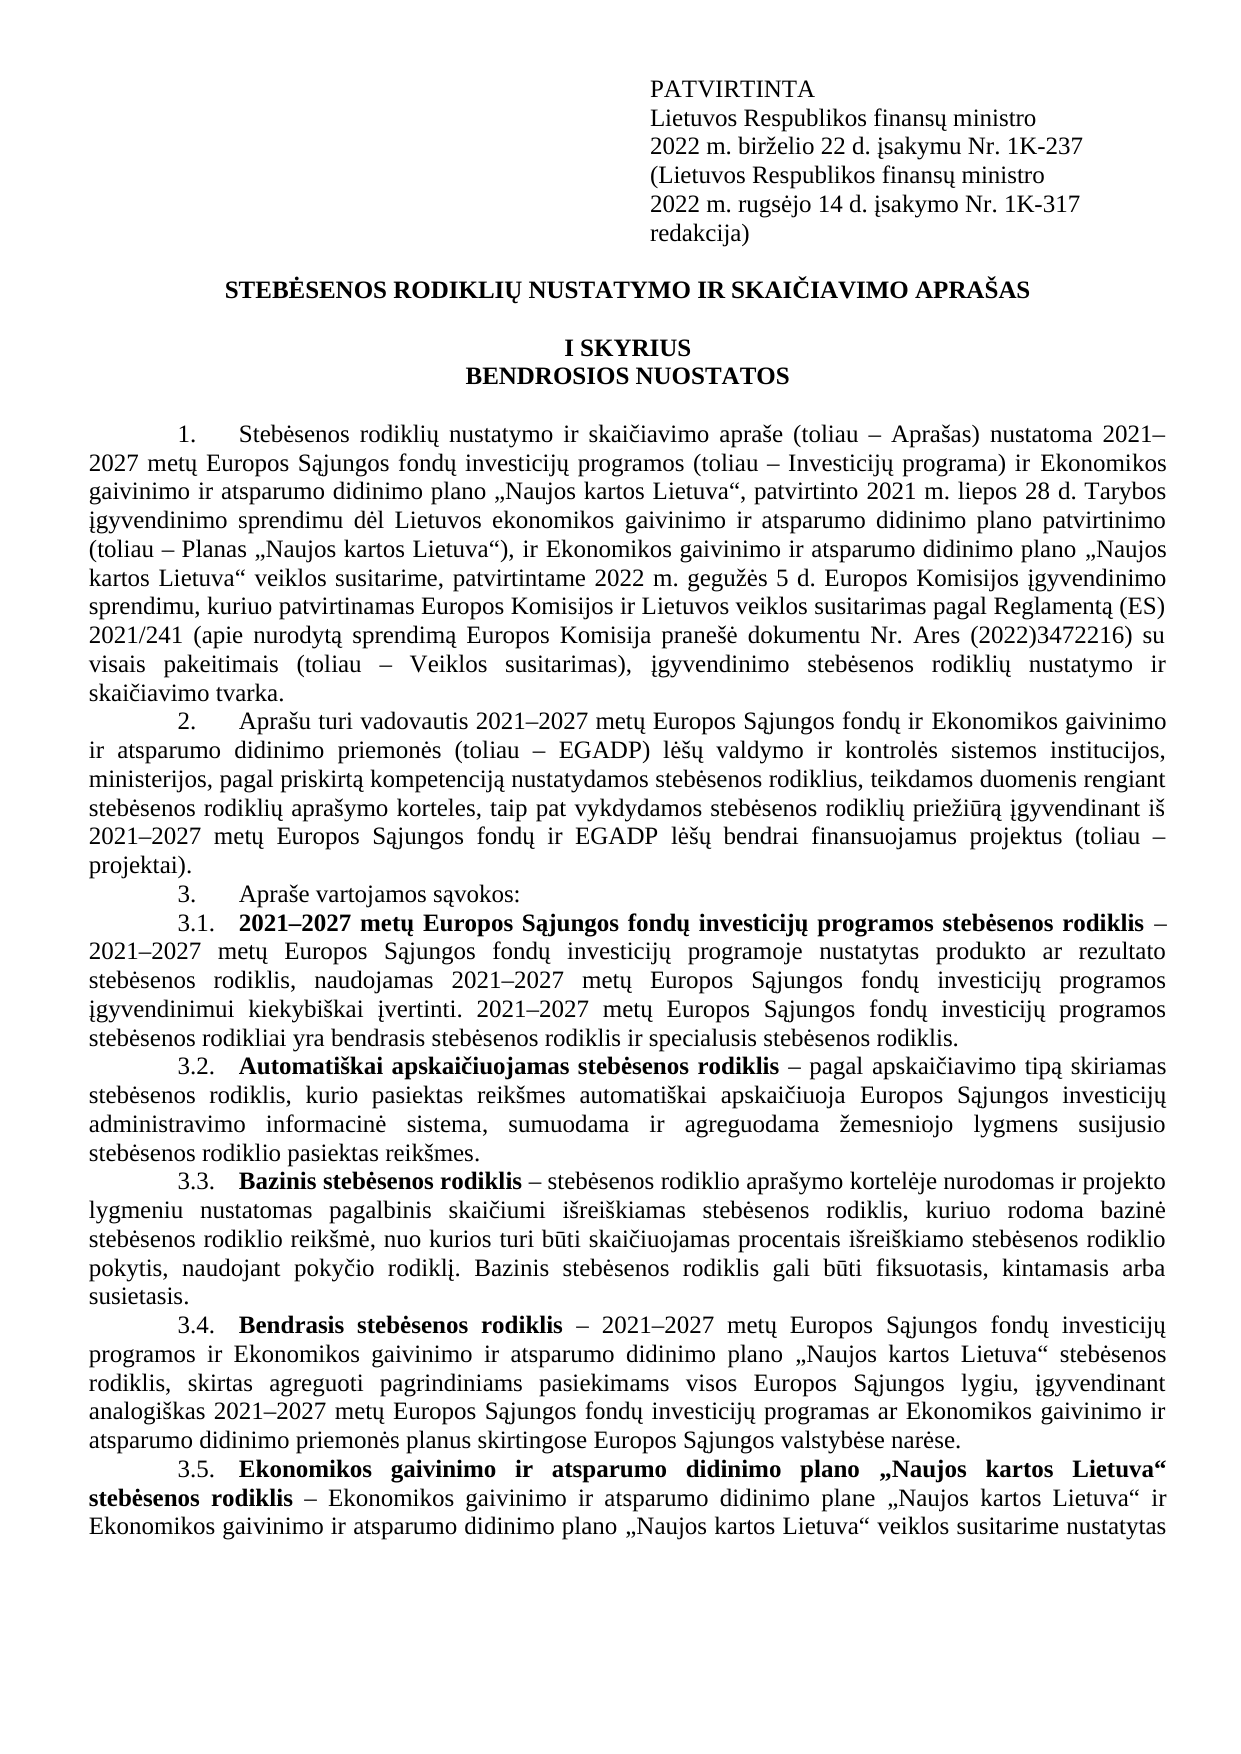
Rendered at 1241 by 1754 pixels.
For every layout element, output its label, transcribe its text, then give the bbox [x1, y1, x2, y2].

text 3.5. Ekonomikos gaivinimo ir atsparumo didinimo plano „Naujos kartos Lietuva“ stebėsenos rodiklis – Ekonomikos gaivinimo ir atsparumo didinimo plane „Naujos kartos Lietuva“ ir Ekonomikos gaivinimo ir atsparumo didinimo plano „Naujos kartos Lietuva“ veiklos susitarime nustatytas [89, 1454, 1167, 1540]
text BENDROSIOS NUOSTATOS [89, 361, 1167, 390]
text 1. Stebėsenos rodiklių nustatymo ir skaičiavimo apraše (toliau – Aprašas) nustatoma 2021–2027 metų Europos Sąjungos fondų investicijų programos (toliau – Investicijų programa) ir Ekonomikos gaivinimo ir atsparumo didinimo plano „Naujos kartos Lietuva“, patvirtinto 2021 m. liepos 28 d. Tarybos įgyvendinimo sprendimu dėl Lietuvos ekonomikos gaivinimo ir atsparumo didinimo plano patvirtinimo (toliau – Planas „Naujos kartos Lietuva“), ir Ekonomikos gaivinimo ir atsparumo didinimo plano „Naujos kartos Lietuva“ veiklos susitarime, patvirtintame 2022 m. gegužės 5 d. Europos Komisijos įgyvendinimo sprendimu, kuriuo patvirtinamas Europos Komisijos ir Lietuvos veiklos susitarimas pagal Reglamentą (ES) 2021/241 (apie nurodytą sprendimą Europos Komisija pranešė dokumentu Nr. Ares (2022)3472216) su visais pakeitimais (toliau – Veiklos susitarimas), įgyvendinimo stebėsenos rodiklių nustatymo ir skaičiavimo tvarka. [89, 419, 1167, 706]
text I skyrius [89, 333, 1167, 361]
text Lietuvos Respublikos finansų ministro [650, 103, 1167, 131]
text 2. Aprašu turi vadovautis 2021–2027 metų Europos Sąjungos fondų ir Ekonomikos gaivinimo ir atsparumo didinimo priemonės (toliau – EGADP) lėšų valdymo ir kontrolės sistemos institucijos, ministerijos, pagal priskirtą kompetenciją nustatydamos stebėsenos rodiklius, teikdamos duomenis rengiant stebėsenos rodiklių aprašymo korteles, taip pat vykdydamos stebėsenos rodiklių priežiūrą įgyvendinant iš 2021–2027 metų Europos Sąjungos fondų ir EGADP lėšų bendrai finansuojamus projektus (toliau – projektai). [89, 706, 1167, 879]
text (Lietuvos Respublikos finansų ministro [650, 160, 1167, 189]
text 3.3. Bazinis stebėsenos rodiklis – stebėsenos rodiklio aprašymo kortelėje nurodomas ir projekto lygmeniu nustatomas pagalbinis skaičiumi išreiškiamas stebėsenos rodiklis, kuriuo rodoma bazinė stebėsenos rodiklio reikšmė, nuo kurios turi būti skaičiuojamas procentais išreiškiamo stebėsenos rodiklio pokytis, naudojant pokyčio rodiklį. Bazinis stebėsenos rodiklis gali būti fiksuotasis, kintamasis arba susietasis. [89, 1166, 1167, 1310]
text 3.4. Bendrasis stebėsenos rodiklis – 2021–2027 metų Europos Sąjungos fondų investicijų programos ir Ekonomikos gaivinimo ir atsparumo didinimo plano „Naujos kartos Lietuva“ stebėsenos rodiklis, skirtas agreguoti pagrindiniams pasiekimams visos Europos Sąjungos lygiu, įgyvendinant analogiškas 2021–2027 metų Europos Sąjungos fondų investicijų programas ar Ekonomikos gaivinimo ir atsparumo didinimo priemonės planus skirtingose Europos Sąjungos valstybėse narėse. [89, 1310, 1167, 1454]
text 2022 m. rugsėjo 14 d. įsakymo Nr. 1K-317 [650, 189, 1167, 218]
text 2022 m. birželio 22 d. įsakymu Nr. 1K-237 [650, 131, 1167, 160]
text 3.1. 2021–2027 metų Europos Sąjungos fondų investicijų programos stebėsenos rodiklis – 2021–2027 metų Europos Sąjungos fondų investicijų programoje nustatytas produkto ar rezultato stebėsenos rodiklis, naudojamas 2021–2027 metų Europos Sąjungos fondų investicijų programos įgyvendinimui kiekybiškai įvertinti. 2021–2027 metų Europos Sąjungos fondų investicijų programos stebėsenos rodikliai yra bendrasis stebėsenos rodiklis ir specialusis stebėsenos rodiklis. [89, 908, 1167, 1051]
text 3. Apraše vartojamos sąvokos: [89, 879, 1167, 908]
text 3.2. Automatiškai apskaičiuojamas stebėsenos rodiklis – pagal apskaičiavimo tipą skiriamas stebėsenos rodiklis, kurio pasiektas reikšmes automatiškai apskaičiuoja Europos Sąjungos investicijų administravimo informacinė sistema, sumuodama ir agreguodama žemesniojo lygmens susijusio stebėsenos rodiklio pasiektas reikšmes. [89, 1051, 1167, 1166]
text PATVIRTINTA [650, 74, 1167, 103]
text redakcija) [650, 218, 1167, 246]
text STEBĖSENOS RODIKLIŲ NUSTATYMO IR SKAIČIAVIMO APRAŠAS [89, 275, 1167, 304]
